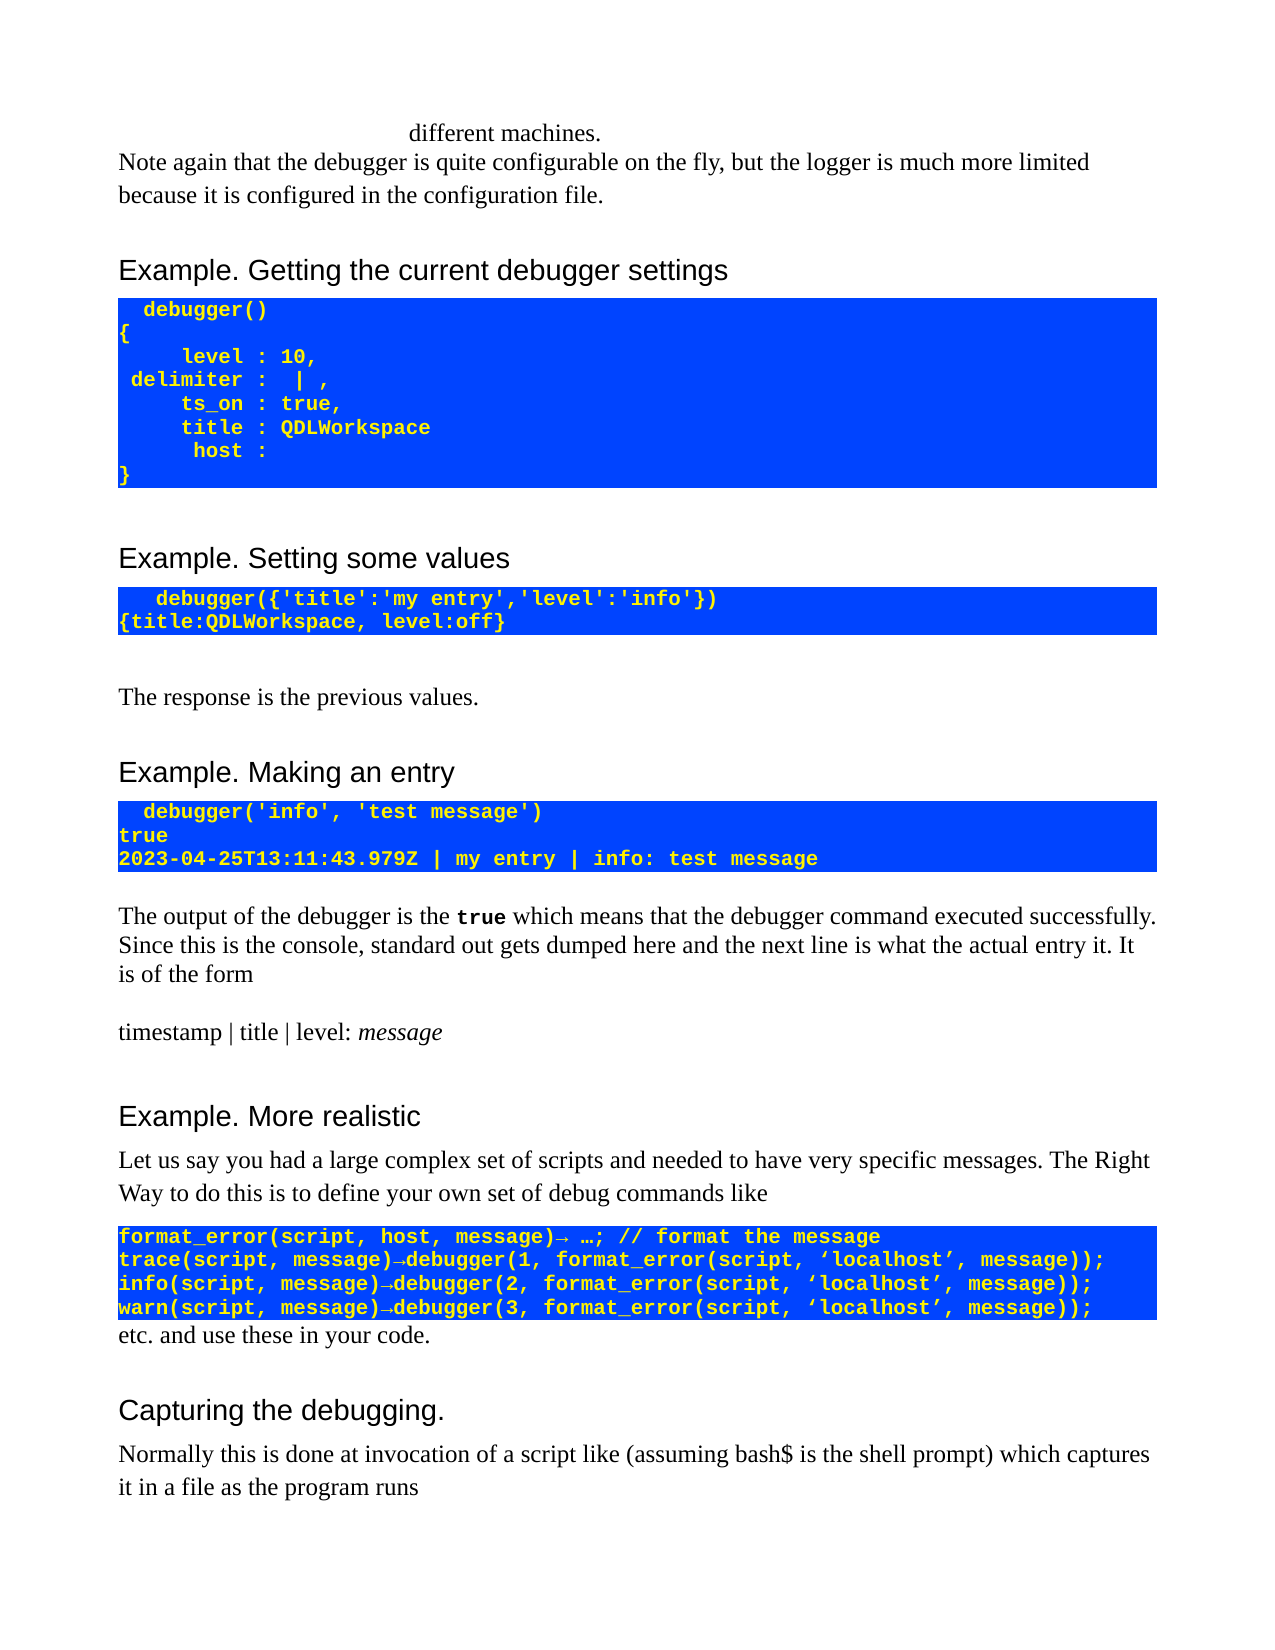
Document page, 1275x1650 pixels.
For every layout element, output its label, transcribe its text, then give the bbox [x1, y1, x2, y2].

table_cell -- [231, 118, 409, 147]
text Let us say you had a large complex set of scripts and needed to have very specific messages. The Right Way to do this is to define your own set of debug commands like [118, 1145, 1157, 1207]
subtitle Example. Setting some values [118, 541, 1157, 575]
subtitle Example. Getting the current debugger settings [118, 252, 1157, 286]
text debugger('info', 'test message') true 2023-04-25T13:11:43.979Z | my entry | info: test message [118, 801, 1157, 872]
text etc. and use these in your code. [118, 1320, 1157, 1349]
text warn(script, message)→debugger(3, format_error(script, ‘localhost’, message)); [118, 1297, 1157, 1320]
text debugger() { level : 10, delimiter : | , ts_on : true, title : QDLWorkspace host : } [118, 298, 1157, 488]
text format_error(script, host, message)→ …; // format the message [118, 1226, 1157, 1249]
table_cell different machines. [409, 118, 1157, 147]
text Normally this is done at invocation of a script like (assuming bash$ is the shell prompt) which captures it in a file as the program runs [118, 1439, 1157, 1501]
subtitle Example. More realistic [118, 1099, 1157, 1133]
text debugger({'title':'my entry','level':'info'}) {title:QDLWorkspace, level:off} [118, 587, 1157, 635]
text Note again that the debugger is quite configurable on the fly, but the logger is much more limited because it is configured in the configuration file. [118, 147, 1157, 209]
text The response is the previous values. [118, 682, 1157, 711]
text info(script, message)→debugger(2, format_error(script, ‘localhost’, message)); [118, 1273, 1157, 1297]
subtitle Capturing the debugging. [118, 1393, 1157, 1426]
subtitle Example. Making an entry [118, 755, 1157, 788]
text timestamp | title | level: message [118, 1017, 1157, 1045]
text The output of the debugger is the true which means that the debugger command executed successfully. Since this is the console, standard out gets dumped here and the next line is what the actual entry it. It is of the form [118, 901, 1157, 988]
text trace(script, message)→debugger(1, format_error(script, ‘localhost’, message)); [118, 1249, 1157, 1273]
table_cell [118, 118, 231, 147]
